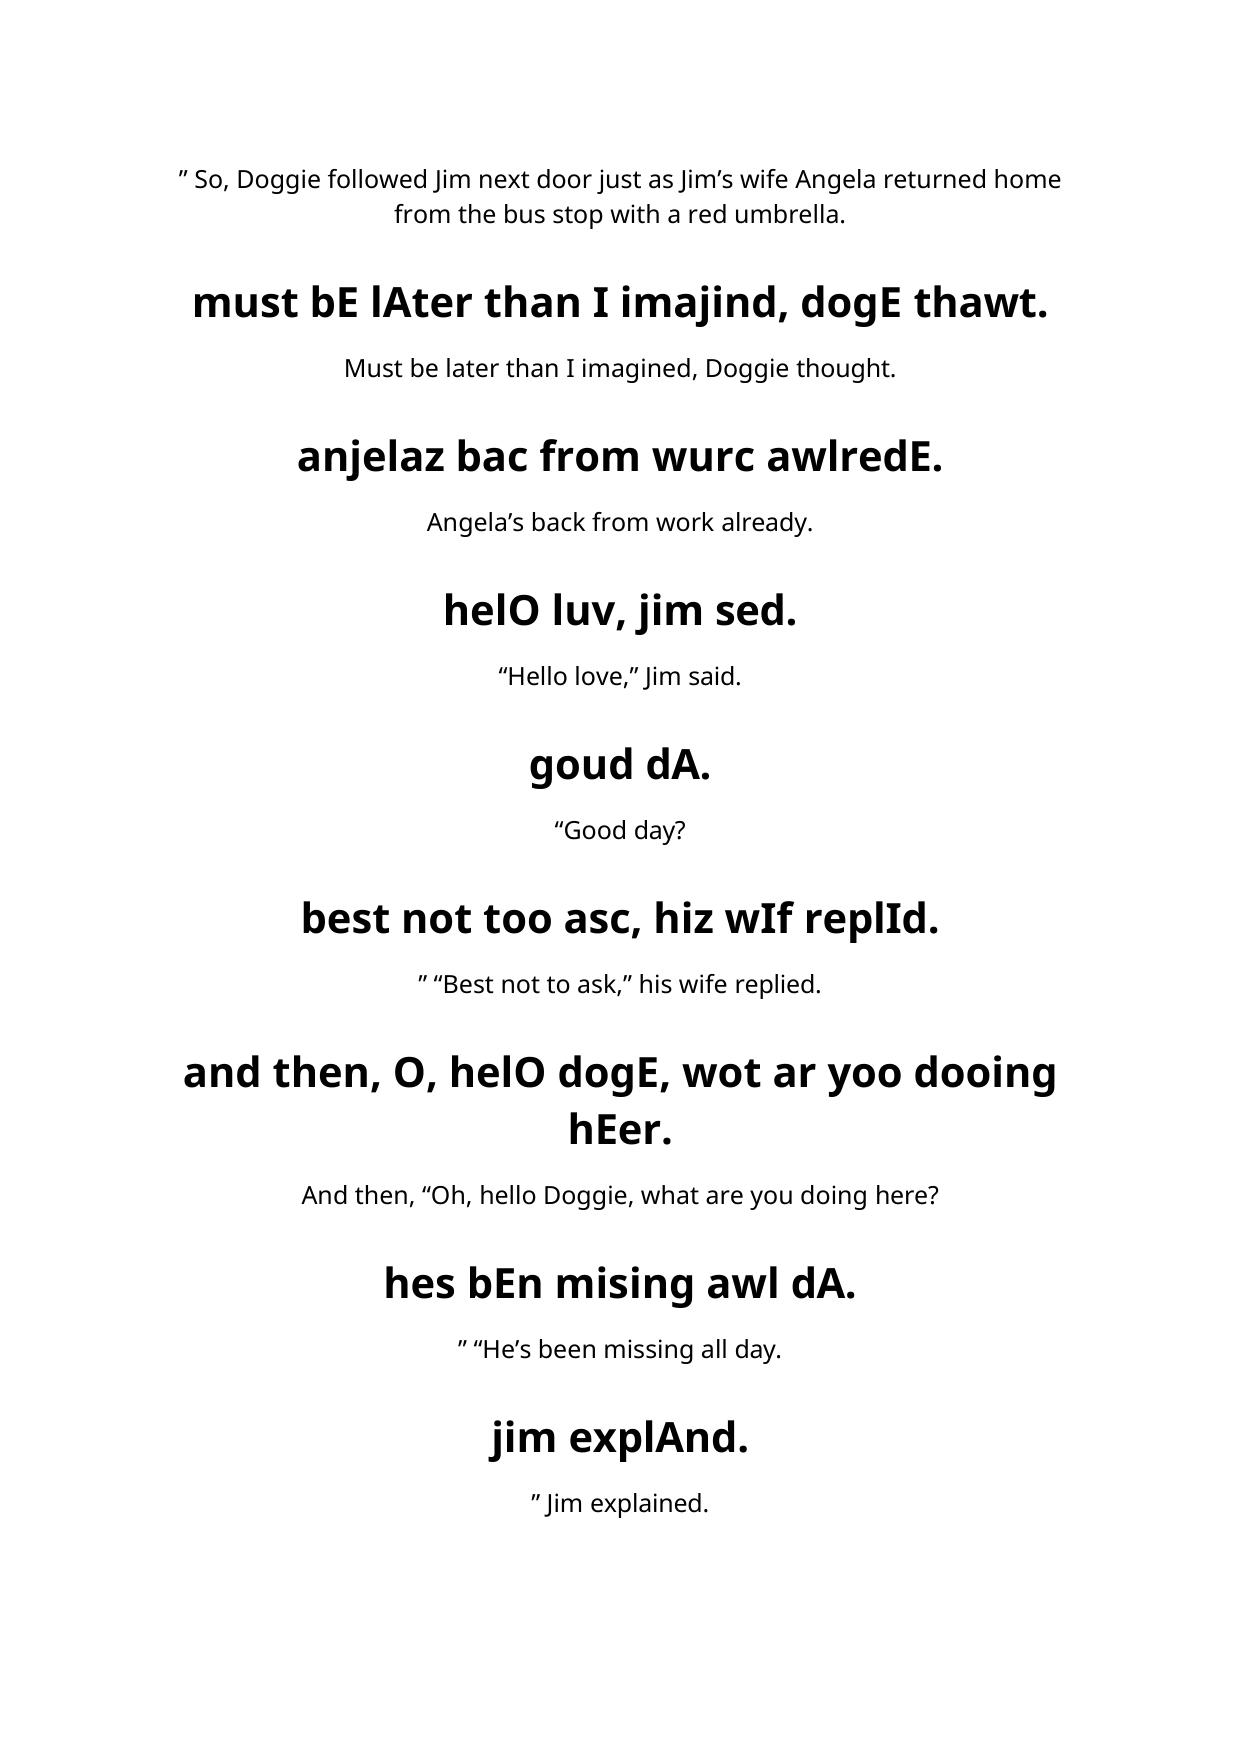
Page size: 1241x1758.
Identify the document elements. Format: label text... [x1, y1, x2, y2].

subtitle helO luv, jim sed. [133, 581, 1107, 638]
subtitle must bE lAter than I imajind, dogE thawt. [133, 273, 1107, 330]
subtitle and then, O, helO dogE, wot ar yoo dooing hEer. [152, 1043, 1088, 1157]
text ” “He’s been missing all day. [133, 1332, 1107, 1366]
text “Good day? [133, 813, 1107, 847]
text ” Jim explained. [133, 1486, 1107, 1520]
text Must be later than I imagined, Doggie thought. [133, 351, 1107, 385]
subtitle hes bEn mising awl dA. [133, 1254, 1107, 1311]
text “Hello love,” Jim said. [133, 659, 1107, 693]
text And then, “Oh, hello Doggie, what are you doing here? [133, 1178, 1107, 1212]
text Angela’s back from work already. [133, 505, 1107, 539]
text ” “Best not to ask,” his wife replied. [133, 967, 1107, 1001]
subtitle goud dA. [133, 735, 1107, 792]
subtitle anjelaz bac from wurc awlredE. [133, 427, 1107, 484]
text ” So, Doggie followed Jim next door just as Jim’s wife Angela returned home from the bus stop with a red umbrella. [152, 162, 1088, 231]
subtitle jim explAnd. [133, 1408, 1107, 1465]
subtitle best not too asc, hiz wIf replId. [133, 889, 1107, 946]
